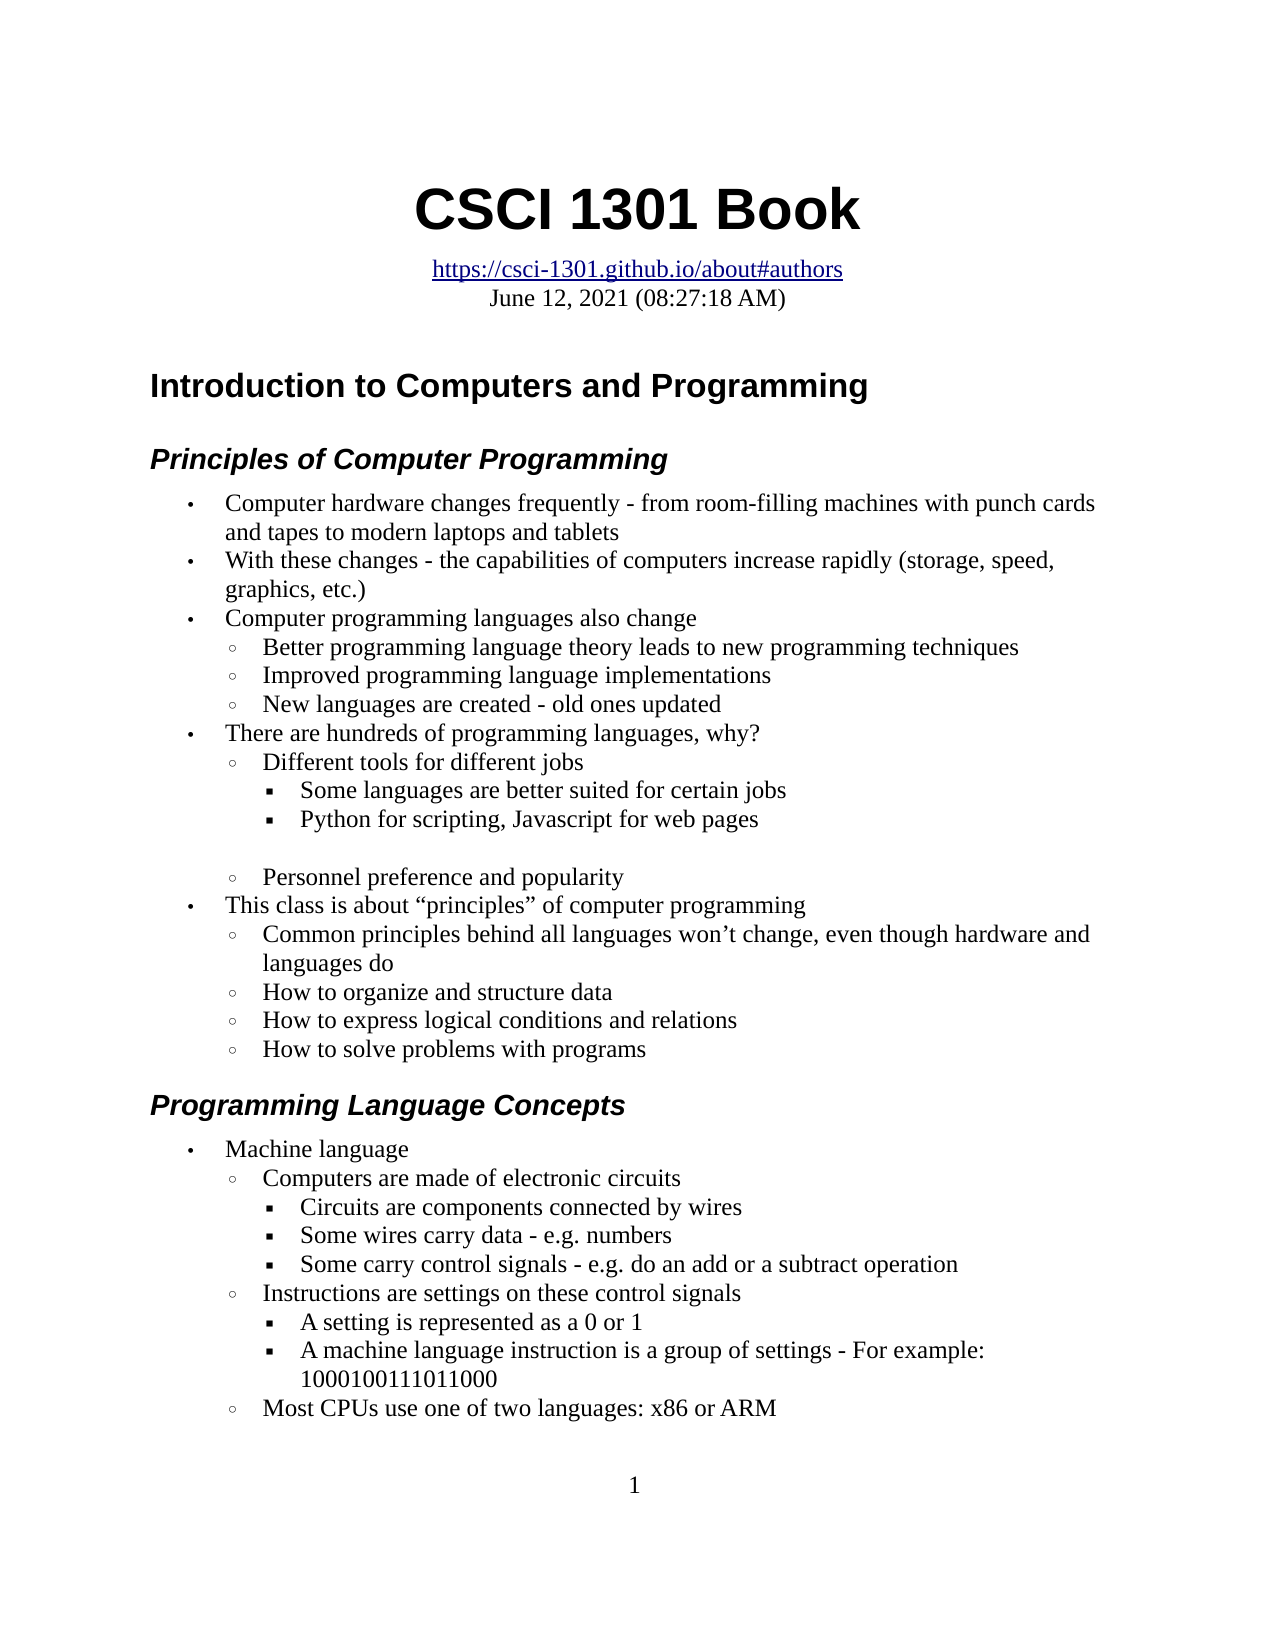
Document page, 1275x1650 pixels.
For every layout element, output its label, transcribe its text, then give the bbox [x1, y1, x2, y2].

subtitle Introduction to Computers and Programming [150, 366, 1125, 404]
list Machine language [187, 1134, 1125, 1163]
list Most CPUs use one of two languages: x86 or ARM [225, 1393, 1125, 1422]
subtitle Principles of Computer Programming [150, 442, 1125, 476]
list Some languages are better suited for certain jobs [262, 776, 1125, 804]
subtitle Programming Language Concepts [150, 1088, 1125, 1122]
list Personnel preference and popularity [225, 862, 1125, 891]
list There are hundreds of programming languages, why? [187, 718, 1125, 747]
list Different tools for different jobs [225, 747, 1125, 776]
list Python for scripting, Javascript for web pages [262, 804, 1125, 862]
list How to express logical conditions and relations [225, 1006, 1125, 1034]
list Computer programming languages also change [187, 603, 1125, 632]
list This class is about “principles” of computer programming [187, 891, 1125, 919]
list Computers are made of electronic circuits [225, 1163, 1125, 1192]
list How to organize and structure data [225, 977, 1125, 1006]
list Some carry control signals - e.g. do an add or a subtract operation [262, 1249, 1125, 1278]
text https://csci-1301.github.io/about#authors [150, 254, 1125, 283]
list A setting is represented as a 0 or 1 [262, 1307, 1125, 1335]
title CSCI 1301 Book [150, 175, 1125, 242]
list New languages are created - old ones updated [225, 689, 1125, 718]
list Improved programming language implementations [225, 661, 1125, 689]
list How to solve problems with programs [225, 1034, 1125, 1063]
list Common principles behind all languages won’t change, even though hardware and languages do [225, 919, 1125, 977]
list Instructions are settings on these control signals [225, 1278, 1125, 1307]
list Some wires carry data - e.g. numbers [262, 1220, 1125, 1249]
list Circuits are components connected by wires [262, 1192, 1125, 1220]
list Computer hardware changes frequently - from room-filling machines with punch cards and tapes to modern laptops and tablets [187, 488, 1125, 546]
list Better programming language theory leads to new programming techniques [225, 632, 1125, 661]
list With these changes - the capabilities of computers increase rapidly (storage, speed, graphics, etc.) [187, 546, 1125, 603]
list A machine language instruction is a group of settings - For example: 1000100111011000 [262, 1335, 1125, 1393]
text June 12, 2021 (08:27:18 AM) [150, 283, 1125, 312]
